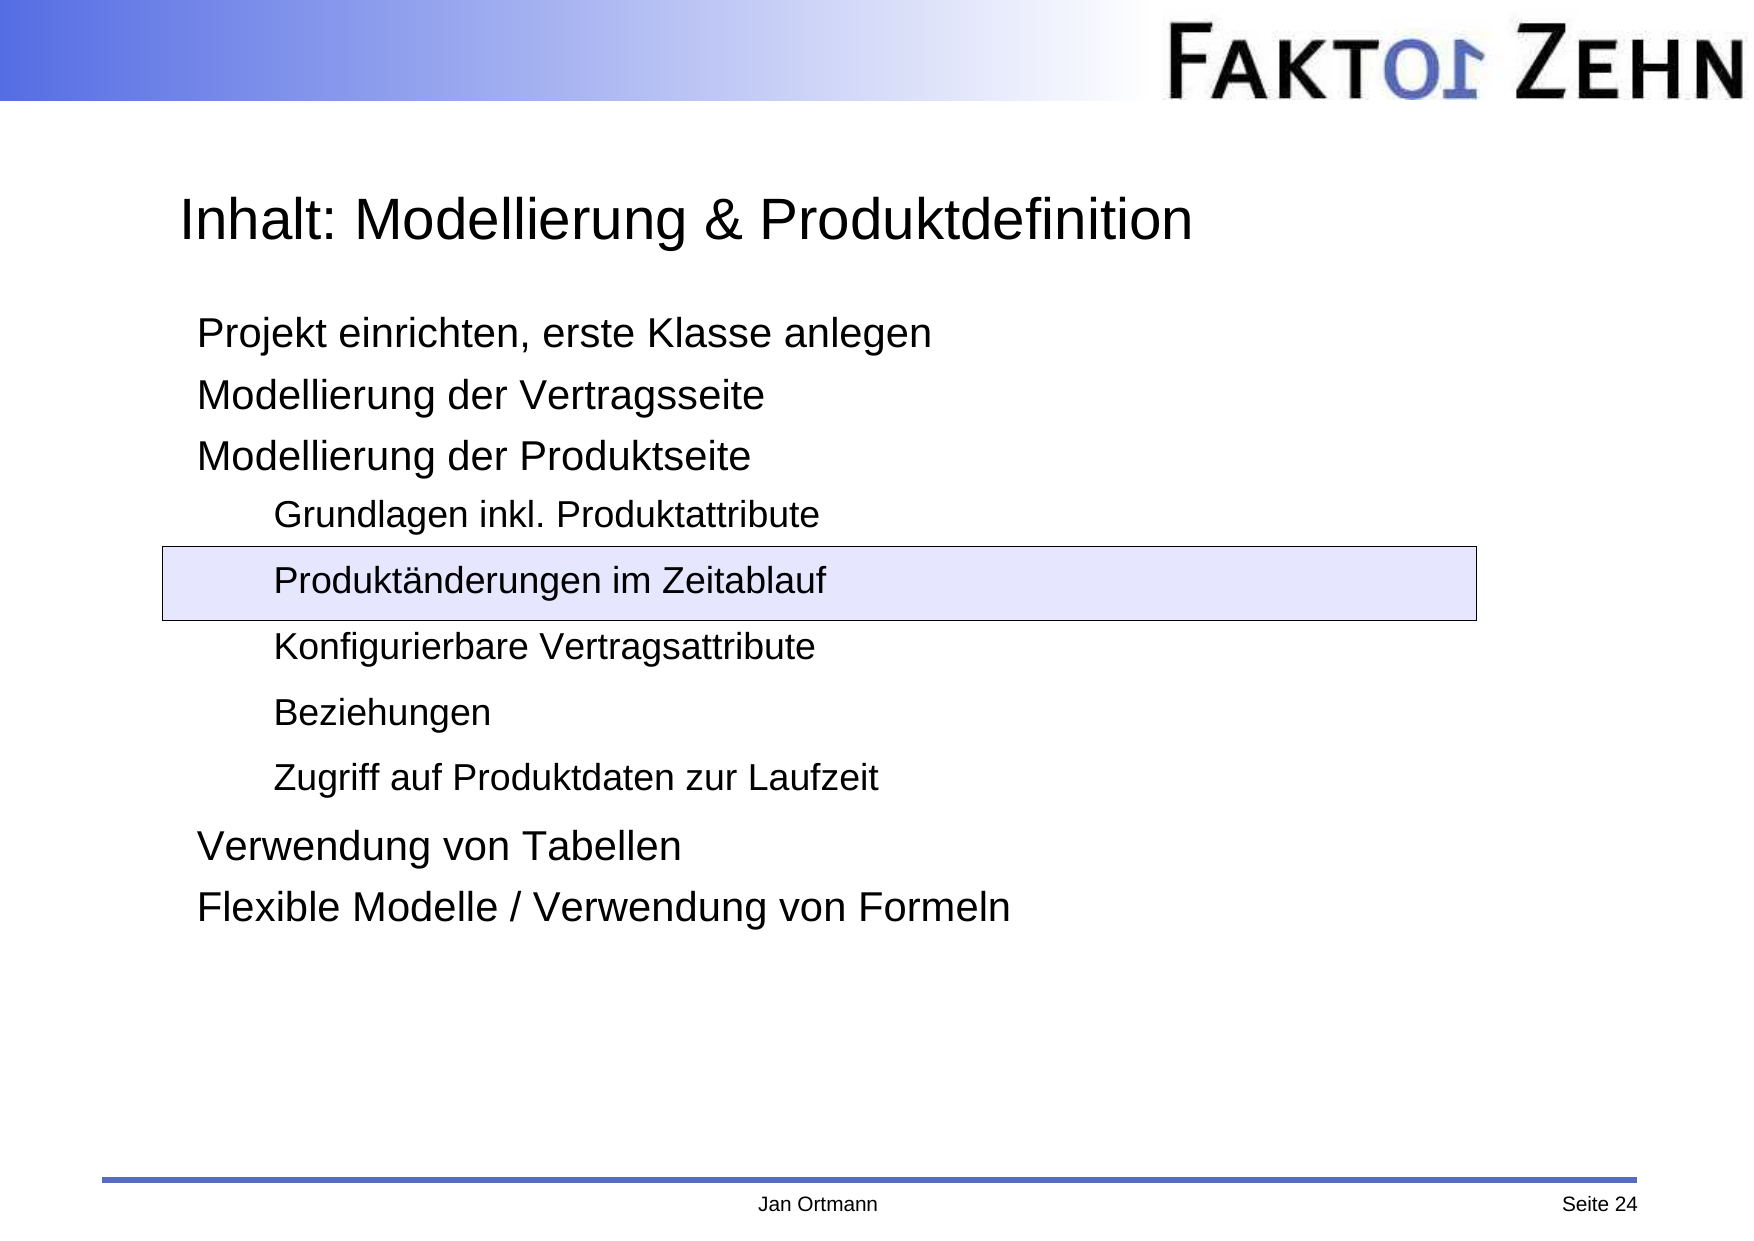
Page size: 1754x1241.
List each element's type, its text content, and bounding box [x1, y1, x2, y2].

list Projekt einrichten, erste Klasse anlegen Modellierung der Vertragsseite Modellierung der Produktseite Grundlagen inkl. Produktattribute Produktänderungen im Zeitablauf Konfigurierbare Vertragsattribute Beziehungen Zugriff auf Produktdaten zur Laufzeit Verwendung von Tabellen Flexible Modelle / Verwendung von Formeln [179, 310, 1576, 1078]
title Inhalt: Modellierung & Produktdefinition [179, 142, 1576, 296]
picture [1162, 7, 1752, 100]
text_box [162, 546, 179, 621]
